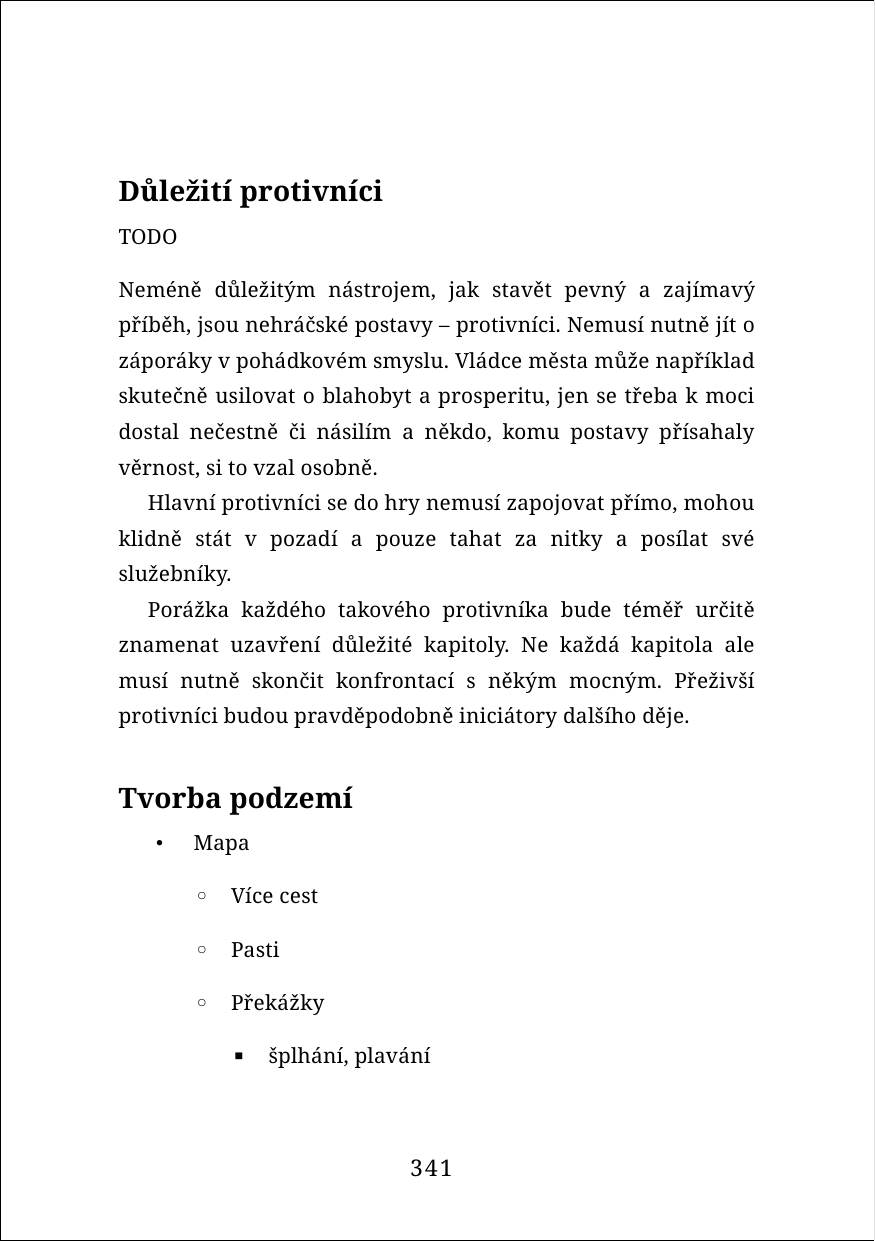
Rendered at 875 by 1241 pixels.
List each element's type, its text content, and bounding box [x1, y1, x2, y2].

list Více cest [193, 882, 756, 910]
list Překážky [193, 988, 756, 1016]
list Mapa [156, 828, 756, 857]
subtitle Důležití protivníci [118, 172, 756, 210]
text TODO [118, 222, 756, 250]
subtitle Tvorba podzemí [118, 778, 756, 817]
list šplhání, plavání [231, 1041, 756, 1070]
list Pasti [193, 935, 756, 963]
text Neméně důležitým nástrojem, jak stavět pevný a zajímavý příběh, jsou nehráčské postavy – protivníci. Nemusí nutně jít o záporáky v pohádkovém smyslu. Vládce města může například skutečně usilovat o blahobyt a prosperitu, jen se třeba k moci dostal nečestně či násilím a někdo, komu postavy přísahaly věrnost, si to vzal osobně. Hlavní protivníci se do hry nemusí zapojovat přímo, mohou klidně stát v pozadí a pouze tahat za nitky a posílat své služebníky. Porážka každého takového protivníka bude téměř určitě znamenat uzavření důležité kapitoly. Ne každá kapitola ale musí nutně skončit konfrontací s někým mocným. Přeživší protivníci budou pravděpodobně iniciátory dalšího děje. [118, 275, 756, 730]
